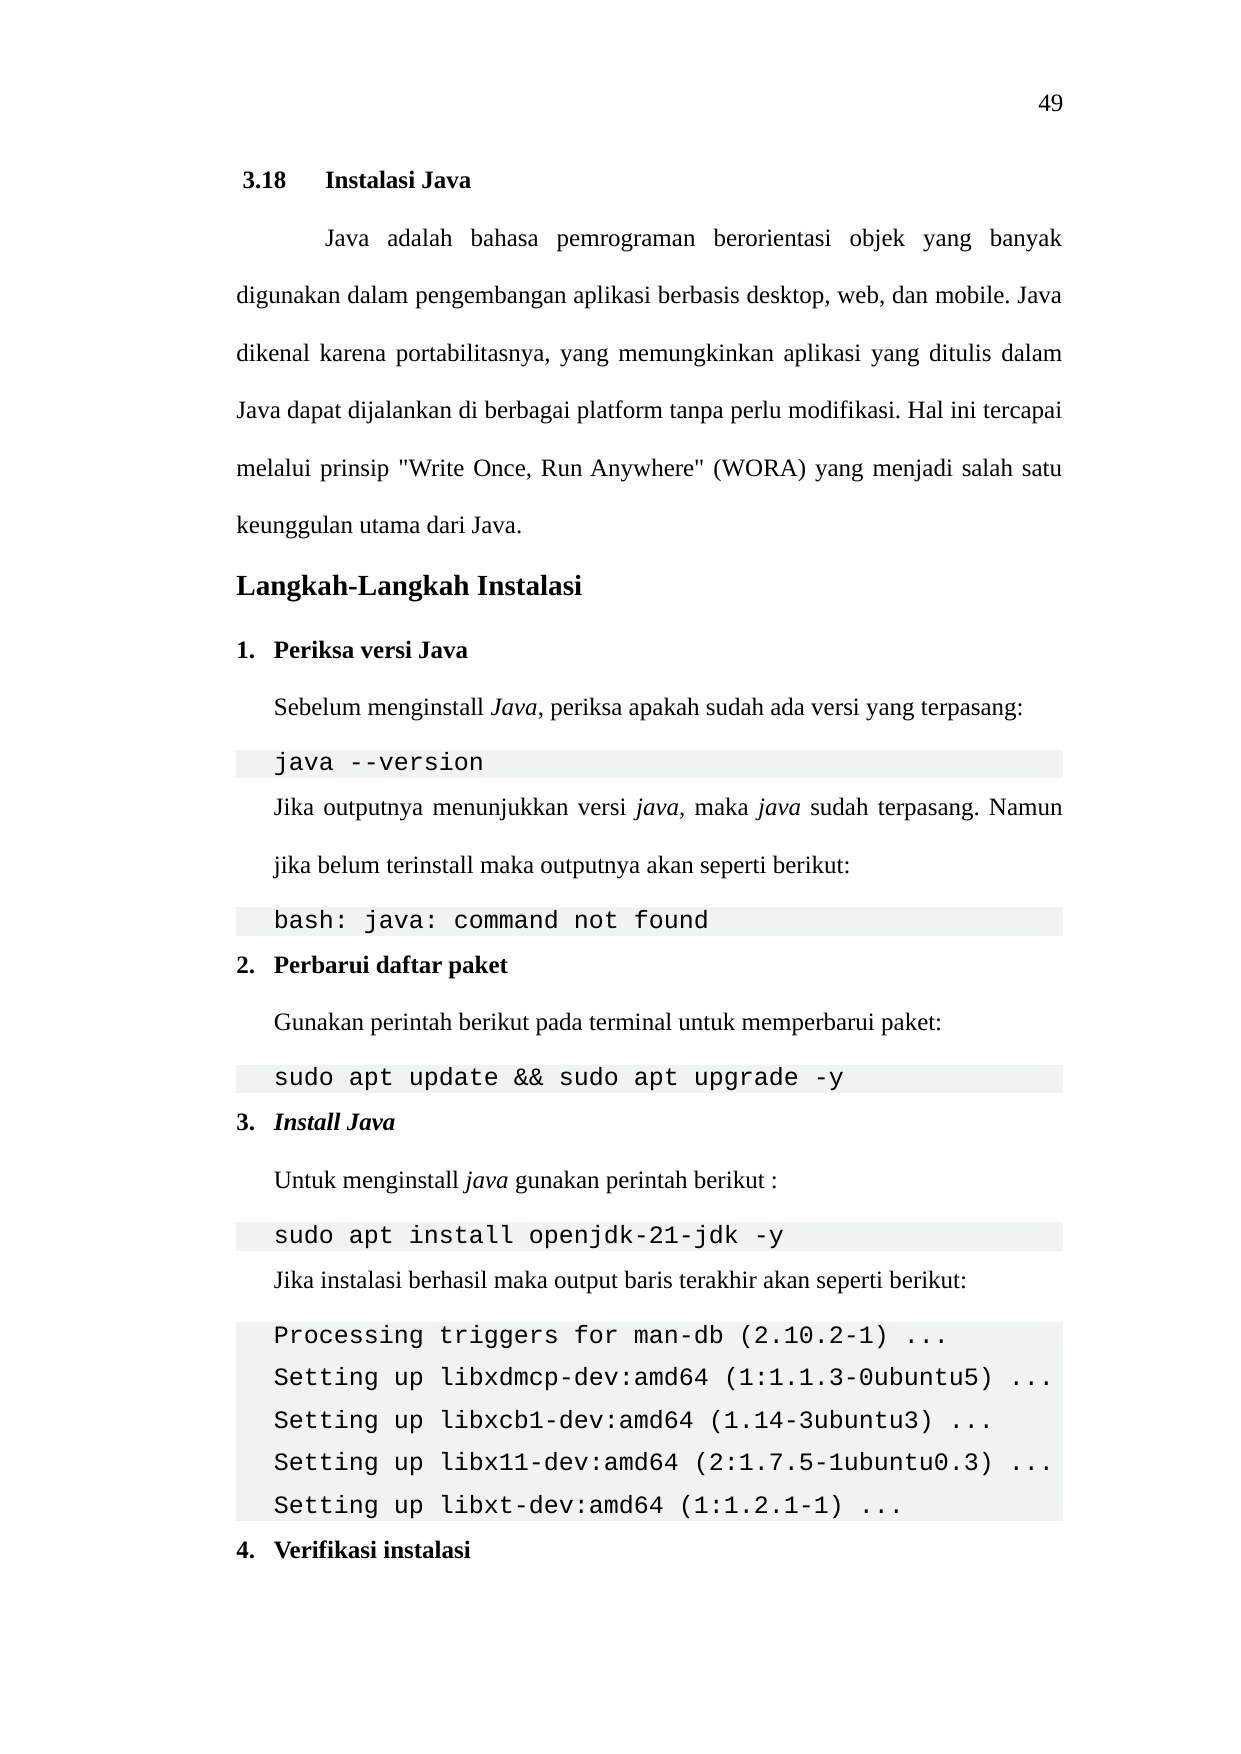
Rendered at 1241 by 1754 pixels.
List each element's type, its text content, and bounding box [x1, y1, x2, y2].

list Jika instalasi berhasil maka output baris terakhir akan seperti berikut: [236, 1265, 1063, 1294]
list Install Java [236, 1107, 1063, 1136]
list java --version [236, 750, 1063, 778]
list Verifikasi instalasi [236, 1535, 1063, 1564]
list Setting up libx11-dev:amd64 (2:1.7.5-1ubuntu0.3) ... [236, 1450, 1063, 1478]
text Java adalah bahasa pemrograman berorientasi objek yang banyak digunakan dalam pengembangan aplikasi berbasis desktop, web, dan mobile. Java dikenal karena portabilitasnya, yang memungkinkan aplikasi yang ditulis dalam Java dapat dijalankan di berbagai platform tanpa perlu modifikasi. Hal ini tercapai melalui prinsip "Write Once, Run Anywhere" (WORA) yang menjadi salah satu keunggulan utama dari Java. [236, 223, 1063, 539]
list sudo apt install openjdk-21-jdk -y [236, 1222, 1063, 1251]
list Untuk menginstall java gunakan perintah berikut : [236, 1165, 1063, 1194]
list Perbarui daftar paket [236, 950, 1063, 979]
list Setting up libxcb1-dev:amd64 (1.14-3ubuntu3) ... [236, 1407, 1063, 1436]
list sudo apt update && sudo apt upgrade -y [236, 1065, 1063, 1093]
list Gunakan perintah berikut pada terminal untuk memperbarui paket: [236, 1007, 1063, 1036]
list Periksa versi Java [236, 635, 1063, 664]
list Sebelum menginstall Java, periksa apakah sudah ada versi yang terpasang: [236, 692, 1063, 721]
list Processing triggers for man-db (2.10.2-1) ... [236, 1322, 1063, 1351]
subtitle Instalasi Java [236, 165, 1063, 194]
list Setting up libxdmcp-dev:amd64 (1:1.1.3-0ubuntu5) ... [236, 1365, 1063, 1393]
text Langkah-Langkah Instalasi [236, 568, 1063, 601]
list Setting up libxt-dev:amd64 (1:1.2.1-1) ... [236, 1492, 1063, 1521]
list Jika outputnya menunjukkan versi java, maka java sudah terpasang. Namun jika belum terinstall maka outputnya akan seperti berikut: [236, 792, 1063, 879]
list bash: java: command not found [236, 907, 1063, 936]
